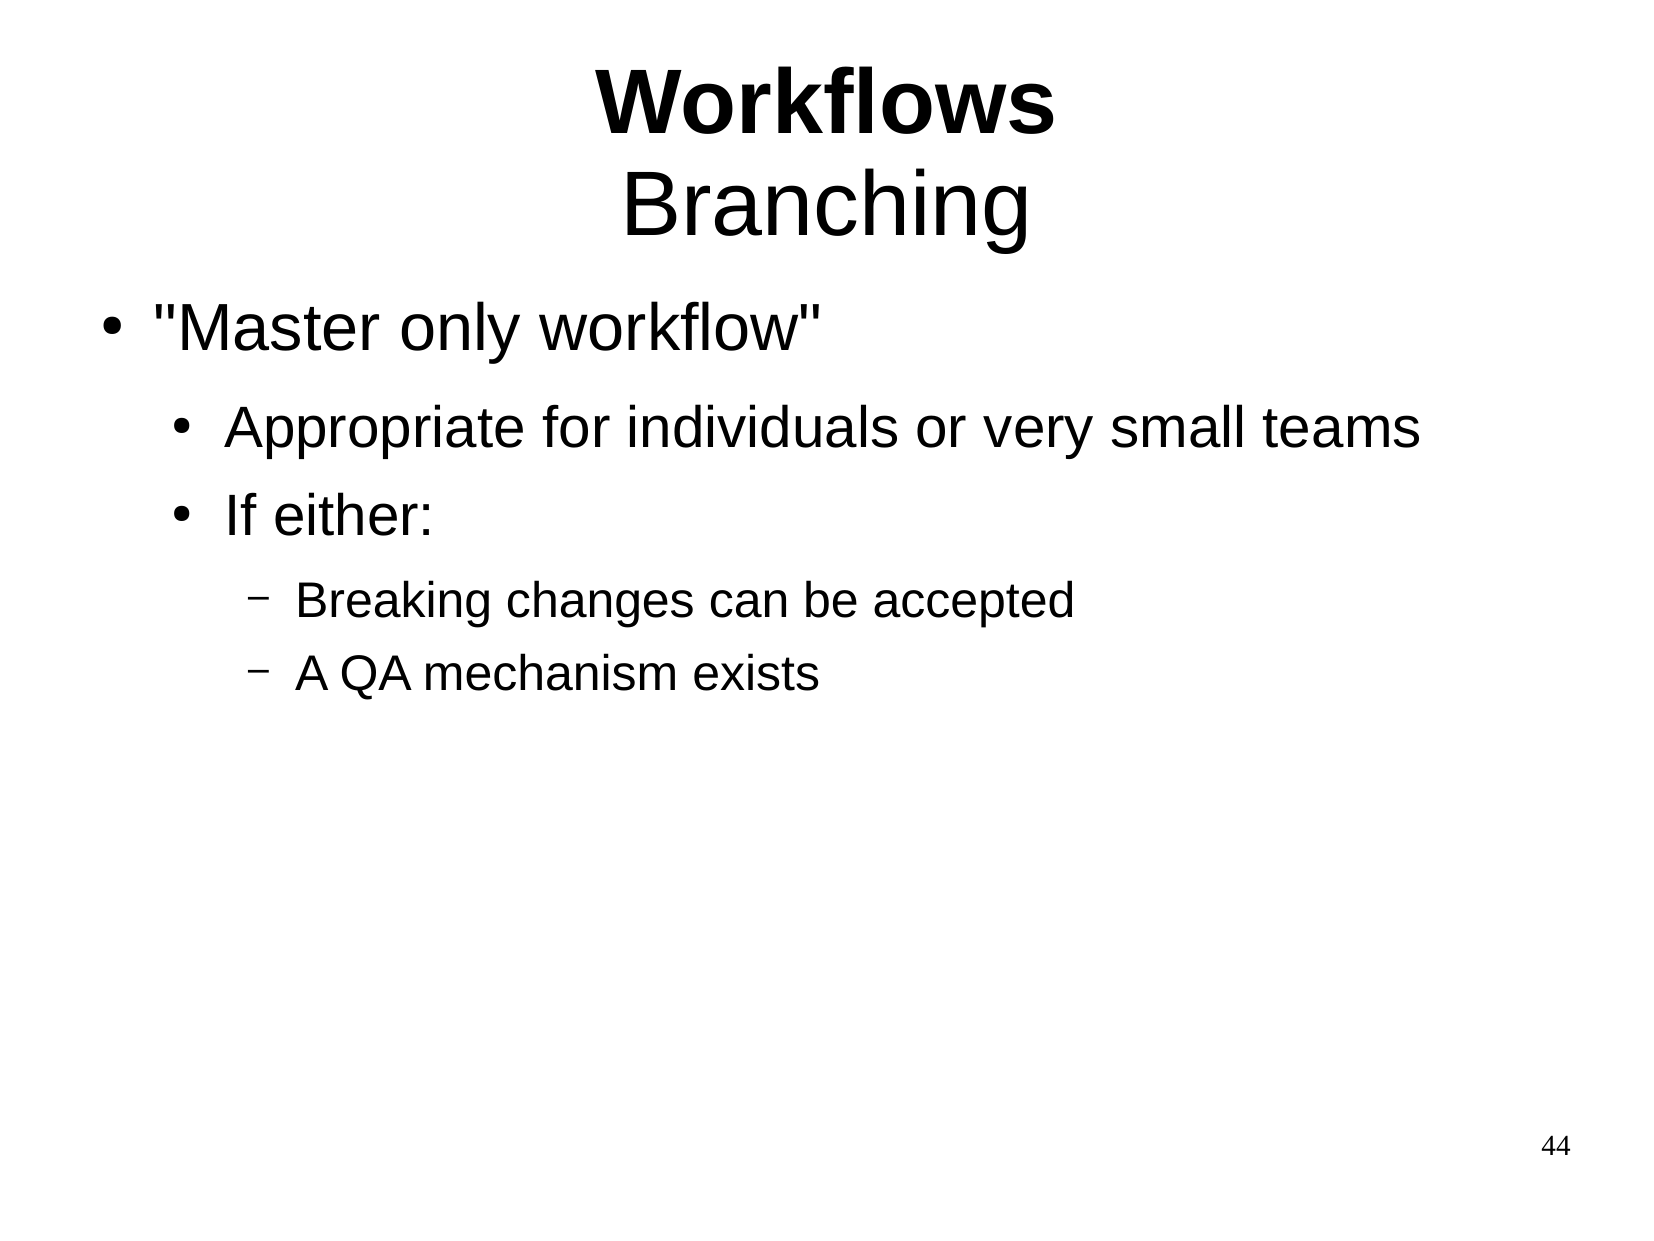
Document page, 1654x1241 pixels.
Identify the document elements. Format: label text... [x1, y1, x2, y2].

list "Master only workflow" Appropriate for individuals or very small teams If either: Breaking changes can be accepted A QA mechanism exists [82, 290, 1571, 1010]
title Workflows Branching [82, 49, 1571, 257]
